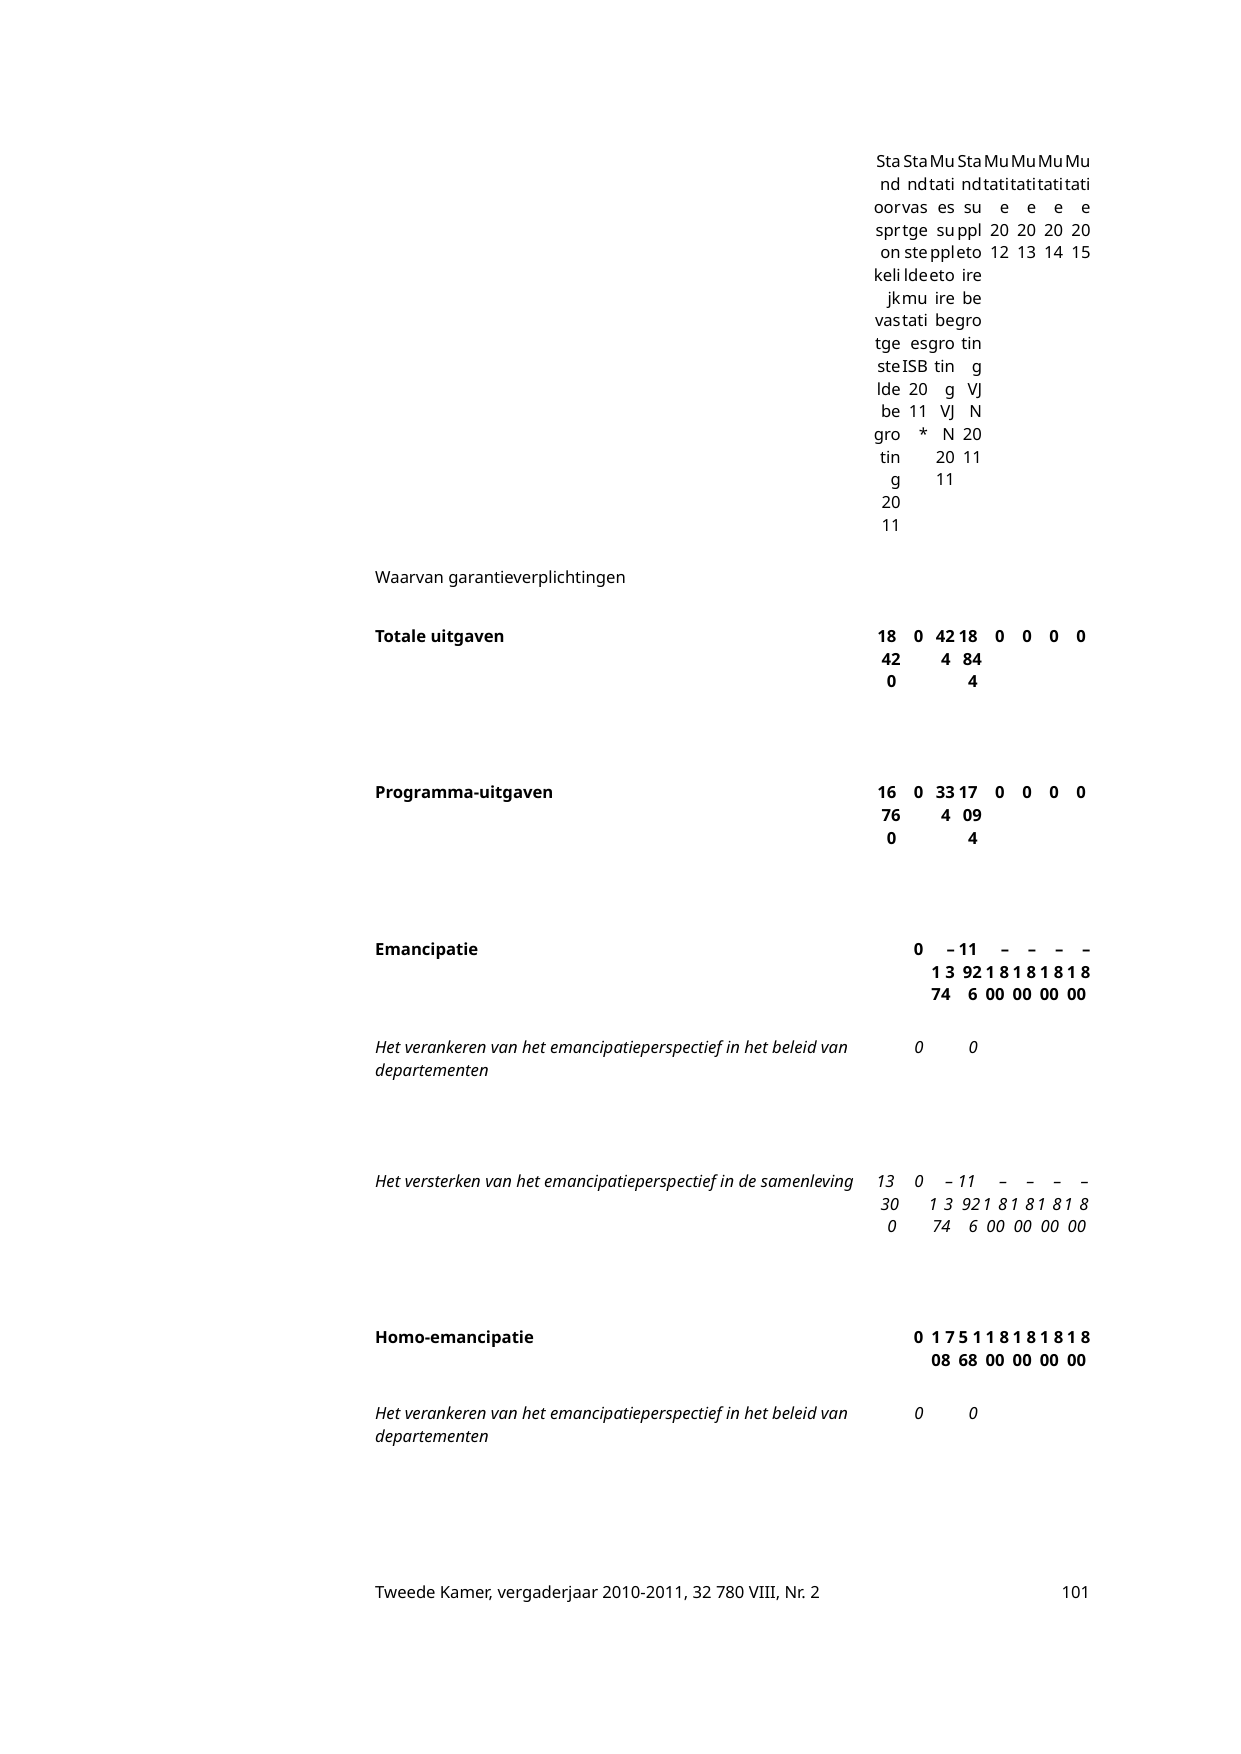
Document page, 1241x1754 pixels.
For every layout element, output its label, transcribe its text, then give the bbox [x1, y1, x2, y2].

table_cell Waarvan garantieverplichtingen [375, 566, 873, 624]
table_cell 11 926 [955, 938, 982, 1036]
table_cell [982, 1402, 1009, 1477]
table_cell 11 926 [955, 1170, 982, 1268]
table_cell [1009, 1477, 1036, 1535]
table_cell [982, 879, 1009, 938]
table_cell [1036, 1036, 1063, 1111]
table_cell 0 [955, 1036, 982, 1111]
table_cell [1036, 1111, 1063, 1169]
table_cell [928, 1268, 954, 1326]
table_cell [900, 879, 927, 938]
table_cell [900, 1477, 927, 1535]
table_cell [955, 1268, 982, 1326]
table_header Mutatie 2015 [1063, 150, 1090, 566]
table_cell [873, 1111, 900, 1169]
table_header Stand suppletoire begroting VJN 2011 [955, 150, 982, 566]
table_cell 0 [900, 1036, 927, 1111]
table_header Mutatie 2013 [1009, 150, 1036, 566]
table_cell [873, 1477, 900, 1535]
table_cell 334 [928, 781, 954, 879]
table_cell [873, 1036, 900, 1111]
table_cell 0 [900, 625, 927, 723]
table_cell [1009, 879, 1036, 938]
table_header Stand oorspronkelijk vastgestelde begroting 2011 [873, 150, 900, 566]
table_cell 18 844 [955, 625, 982, 723]
table_cell [873, 723, 900, 781]
table_cell [846, 1111, 873, 1169]
table_header Mutatie 2014 [1036, 150, 1063, 566]
table_cell [873, 1326, 900, 1402]
table_cell [1036, 723, 1063, 781]
table_cell 0 [955, 1402, 982, 1477]
table_cell 13 300 [873, 1170, 900, 1268]
table_cell [982, 1477, 1009, 1535]
table_cell 0 [1009, 781, 1036, 879]
table_cell [375, 1477, 846, 1535]
table_cell 0 [900, 781, 927, 879]
table_cell [1063, 1036, 1090, 1111]
table_cell [982, 723, 1009, 781]
table_cell [375, 723, 846, 781]
table_cell – 1 374 [928, 938, 954, 1036]
table_cell [928, 1111, 954, 1169]
table_cell 16 760 [873, 781, 900, 879]
table_cell Programma-uitgaven [375, 781, 873, 879]
table_cell – 1 800 [982, 1170, 1009, 1268]
table_cell 0 [1036, 625, 1063, 723]
table_cell – 1 800 [1063, 938, 1090, 1036]
table_cell 0 [900, 938, 927, 1036]
table_cell [928, 723, 954, 781]
table_cell 1 800 [1063, 1326, 1090, 1402]
table_cell 18 420 [873, 625, 900, 723]
table_cell [873, 1268, 900, 1326]
table_cell [873, 879, 900, 938]
table_cell 0 [1063, 625, 1090, 723]
table_cell [846, 1477, 873, 1535]
table_cell Emancipatie [375, 938, 873, 1036]
table_cell [928, 566, 954, 624]
table_cell [1063, 1111, 1090, 1169]
table_cell [900, 723, 927, 781]
table_cell 0 [982, 625, 1009, 723]
table_cell [982, 1036, 1009, 1111]
table_cell [1036, 879, 1063, 938]
table_cell [1036, 1268, 1063, 1326]
table_cell – 1 800 [1036, 938, 1063, 1036]
table_cell – 1 800 [982, 938, 1009, 1036]
table_cell [873, 566, 900, 624]
table_cell 0 [982, 781, 1009, 879]
table_cell [900, 566, 927, 624]
table_cell Het versterken van het emancipatieperspectief in de samenleving [375, 1170, 873, 1268]
table_cell [1063, 1477, 1090, 1535]
table_cell [900, 1268, 927, 1326]
table_cell 424 [928, 625, 954, 723]
table_cell [982, 1111, 1009, 1169]
table_cell – 1 800 [1009, 938, 1036, 1036]
table_cell [846, 1268, 873, 1326]
table_cell 0 [1009, 625, 1036, 723]
table_cell – 1 374 [928, 1170, 954, 1268]
table_cell [982, 1268, 1009, 1326]
table_cell 0 [900, 1402, 927, 1477]
table_cell [955, 566, 982, 624]
table_cell Homo-emancipatie [375, 1326, 873, 1402]
table_cell [1009, 1036, 1036, 1111]
table_cell [873, 938, 900, 1036]
table_cell 0 [900, 1326, 927, 1402]
table_cell 0 [1063, 781, 1090, 879]
table_header [375, 150, 846, 566]
table_header Mutatie 2012 [982, 150, 1009, 566]
table_cell – 1 800 [1063, 1170, 1090, 1268]
table_cell Het verankeren van het emancipatieperspectief in het beleid van departementen [375, 1036, 873, 1111]
table_cell [982, 566, 1009, 624]
table_cell [928, 1477, 954, 1535]
table_header Stand vastgestelde mutaties ISB 2011* [900, 150, 927, 566]
table_cell [1009, 1268, 1036, 1326]
table_cell [846, 723, 873, 781]
table_cell [955, 1111, 982, 1169]
table_cell [375, 1268, 846, 1326]
table_cell 5 168 [955, 1326, 982, 1402]
table_cell [900, 1111, 927, 1169]
table_cell [1063, 1268, 1090, 1326]
table_cell – 1 800 [1009, 1170, 1036, 1268]
table_cell [1036, 1477, 1063, 1535]
table_cell [375, 879, 846, 938]
table_cell [928, 1036, 954, 1111]
table_cell [1063, 1402, 1090, 1477]
table_cell 1 800 [982, 1326, 1009, 1402]
table_cell [1009, 566, 1036, 624]
table_cell [955, 723, 982, 781]
table_cell [375, 1111, 846, 1169]
table_cell Het verankeren van het emancipatieperspectief in het beleid van departementen [375, 1402, 873, 1477]
table_cell 0 [1036, 781, 1063, 879]
table_cell [846, 879, 873, 938]
table_cell 1 800 [1009, 1326, 1036, 1402]
table_cell [1036, 566, 1063, 624]
table_cell [1063, 879, 1090, 938]
table_cell 0 [900, 1170, 927, 1268]
table_cell 1 800 [1036, 1326, 1063, 1402]
table_cell – 1 800 [1036, 1170, 1063, 1268]
table_cell [1009, 1402, 1036, 1477]
table_cell [1063, 566, 1090, 624]
table_header [846, 150, 873, 566]
table_cell [1009, 1111, 1036, 1169]
table_header Mutaties suppletoire begroting VJN 2011 [928, 150, 954, 566]
table_cell [955, 1477, 982, 1535]
table_cell [928, 1402, 954, 1477]
table_cell Totale uitgaven [375, 625, 873, 723]
table_cell 17 094 [955, 781, 982, 879]
table_cell [955, 879, 982, 938]
table_cell [1063, 723, 1090, 781]
table_cell [928, 879, 954, 938]
table_cell [1009, 723, 1036, 781]
table_cell [873, 1402, 900, 1477]
table_cell 1 708 [928, 1326, 954, 1402]
table_cell [1036, 1402, 1063, 1477]
